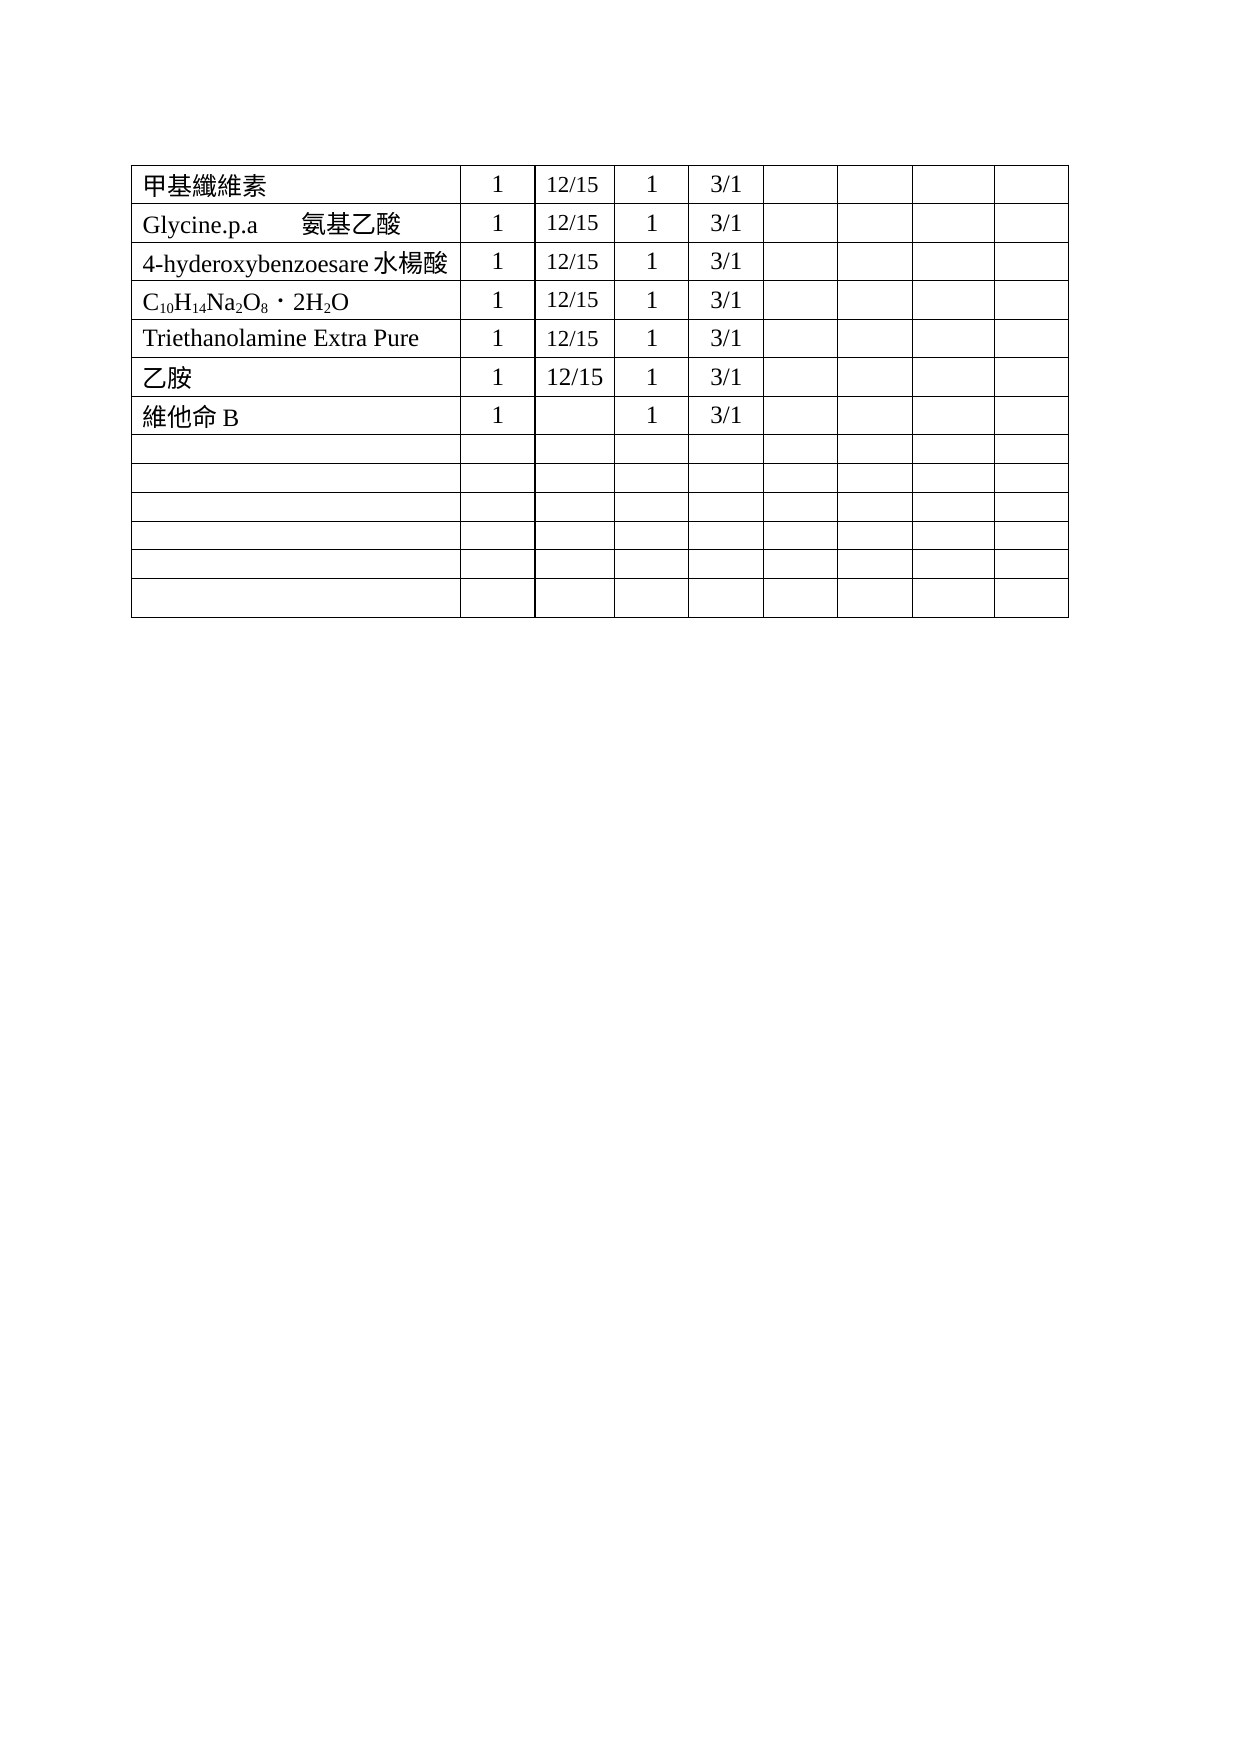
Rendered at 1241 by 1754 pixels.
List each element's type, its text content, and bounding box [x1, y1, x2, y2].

table_cell [764, 435, 837, 463]
table_cell 1 [615, 204, 688, 242]
table_cell [995, 493, 1068, 521]
table_cell [689, 522, 763, 549]
table_cell 1 [615, 281, 688, 319]
table_cell 3/1 [689, 166, 763, 203]
table_cell [461, 464, 534, 492]
table_cell [838, 204, 912, 242]
table_cell [995, 464, 1068, 492]
table_cell [132, 435, 460, 463]
table_cell 4-hyderoxybenzoesare水楊酸 [132, 243, 460, 280]
table_cell [838, 522, 912, 549]
table_cell [913, 397, 994, 434]
table_cell [913, 464, 994, 492]
table_cell 3/1 [689, 281, 763, 319]
table_cell [995, 579, 1068, 617]
table_cell [461, 435, 534, 463]
table_cell [995, 550, 1068, 578]
table_cell [995, 358, 1068, 396]
table_cell [764, 204, 837, 242]
table_cell 12/15 [536, 281, 614, 319]
table_cell [536, 397, 614, 434]
table_cell 3/1 [689, 243, 763, 280]
table_cell [615, 493, 688, 521]
table_cell Triethanolamine Extra Pure [132, 320, 460, 357]
table_cell [536, 464, 614, 492]
table_cell [913, 579, 994, 617]
table_cell 1 [461, 204, 534, 242]
table_cell 1 [615, 320, 688, 357]
table_cell 12/15 [536, 320, 614, 357]
table_cell [615, 464, 688, 492]
table_cell 12/15 [536, 166, 614, 203]
table_cell [689, 579, 763, 617]
table_cell [838, 493, 912, 521]
table_cell 1 [615, 358, 688, 396]
table_cell [764, 358, 837, 396]
table_cell [913, 493, 994, 521]
table_cell [132, 522, 460, 549]
table_cell [536, 522, 614, 549]
table_cell [764, 522, 837, 549]
table_cell [995, 204, 1068, 242]
table_cell [764, 464, 837, 492]
table_cell [764, 243, 837, 280]
table_cell [995, 281, 1068, 319]
table_cell [913, 320, 994, 357]
table_cell [689, 493, 763, 521]
table_cell [615, 579, 688, 617]
table_cell [689, 550, 763, 578]
table_cell [615, 550, 688, 578]
table_cell [995, 522, 1068, 549]
table_cell 維他命B [132, 397, 460, 434]
table_cell 12/15 [536, 204, 614, 242]
table_cell [132, 464, 460, 492]
table_cell 1 [615, 166, 688, 203]
table_cell 1 [615, 243, 688, 280]
table_cell 1 [461, 397, 534, 434]
table_cell [132, 579, 460, 617]
table_cell [913, 243, 994, 280]
table_cell [913, 522, 994, 549]
table_cell [615, 522, 688, 549]
table_cell [995, 243, 1068, 280]
table_cell [764, 397, 837, 434]
table_cell [764, 550, 837, 578]
table_cell [132, 550, 460, 578]
table_cell [913, 166, 994, 203]
table_cell 3/1 [689, 358, 763, 396]
table_cell [689, 464, 763, 492]
table_cell [536, 493, 614, 521]
table_cell [838, 435, 912, 463]
table_cell [536, 550, 614, 578]
table_cell [995, 166, 1068, 203]
table_cell [838, 320, 912, 357]
table_cell [838, 397, 912, 434]
table_cell [838, 550, 912, 578]
table_cell 乙胺 [132, 358, 460, 396]
table_cell 3/1 [689, 204, 763, 242]
table_cell [838, 464, 912, 492]
table_cell [536, 579, 614, 617]
table_cell 1 [615, 397, 688, 434]
table_cell [461, 550, 534, 578]
table_cell [913, 358, 994, 396]
table_cell 甲基纖維素 [132, 166, 460, 203]
table_cell 3/1 [689, 397, 763, 434]
table_cell [764, 281, 837, 319]
table_cell [838, 579, 912, 617]
table_cell C10H14Na2O8．2H2O [132, 281, 460, 319]
table_cell [838, 243, 912, 280]
table_cell [838, 358, 912, 396]
table_cell [995, 435, 1068, 463]
table_cell [764, 493, 837, 521]
table_cell [913, 550, 994, 578]
table_cell [461, 579, 534, 617]
table_cell [764, 166, 837, 203]
table_cell [838, 166, 912, 203]
table_cell 1 [461, 281, 534, 319]
table_cell 3/1 [689, 320, 763, 357]
table_cell [995, 397, 1068, 434]
table_cell 1 [461, 320, 534, 357]
table_cell Glycine.p.a 氨基乙酸 [132, 204, 460, 242]
table_cell [913, 204, 994, 242]
table_cell 12/15 [536, 358, 614, 396]
table_cell [995, 320, 1068, 357]
table_cell [913, 435, 994, 463]
table_cell [764, 579, 837, 617]
table_cell [132, 493, 460, 521]
table_cell 1 [461, 358, 534, 396]
table_cell [536, 435, 614, 463]
table_cell [461, 522, 534, 549]
table_cell 12/15 [536, 243, 614, 280]
table_cell [461, 493, 534, 521]
table_cell [764, 320, 837, 357]
table_cell 1 [461, 243, 534, 280]
table_cell [615, 435, 688, 463]
table_cell [838, 281, 912, 319]
table_cell [913, 281, 994, 319]
table_cell 1 [461, 166, 534, 203]
table_cell [689, 435, 763, 463]
